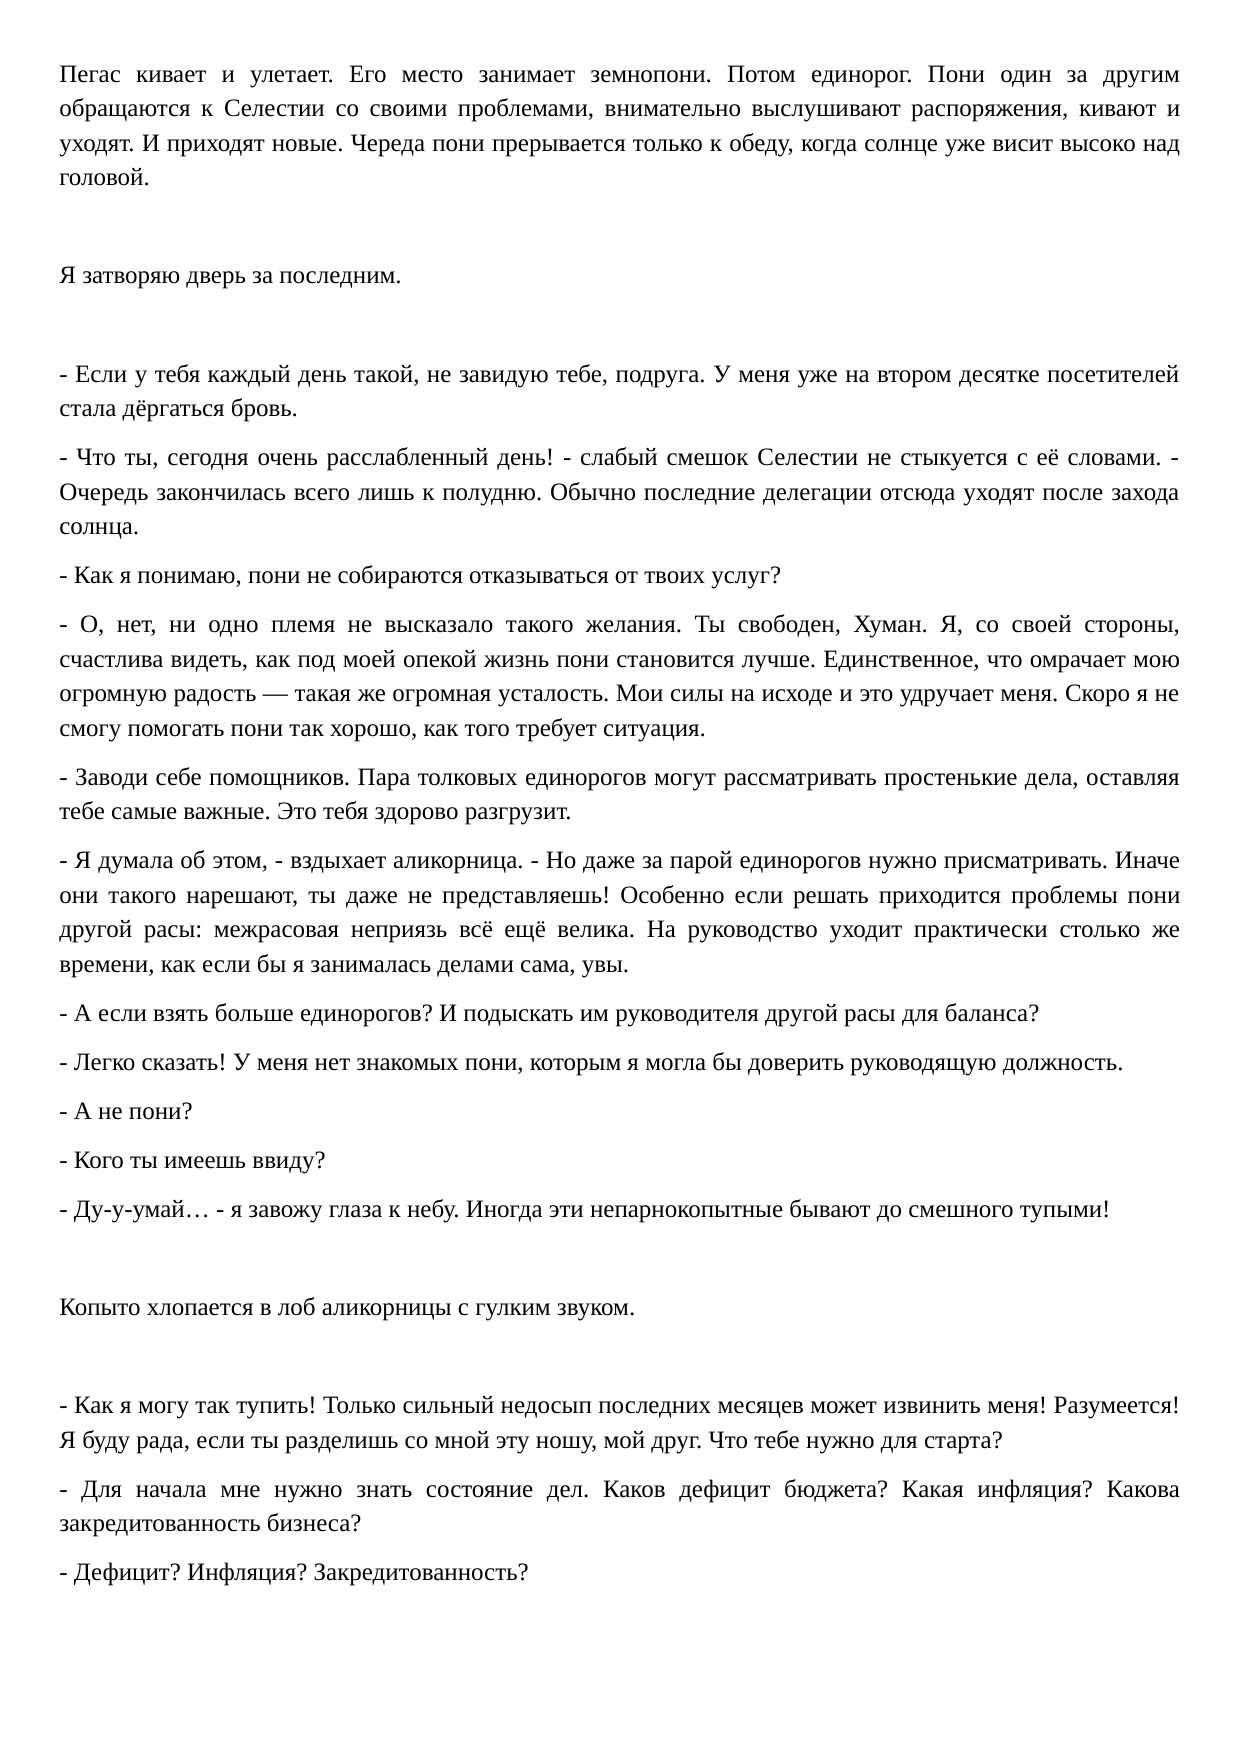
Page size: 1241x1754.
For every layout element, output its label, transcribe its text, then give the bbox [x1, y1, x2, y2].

text - Заводи себе помощников. Пара толковых единорогов могут рассматривать простенькие дела, оставляя тебе самые важные. Это тебя здорово разгрузит. [59, 762, 1181, 825]
text - Легко сказать! У меня нет знакомых пони, которым я могла бы доверить руководящую должность. [59, 1047, 1181, 1076]
text - Дефицит? Инфляция? Закредитованность? [59, 1557, 1181, 1586]
text - О, нет, ни одно племя не высказало такого желания. Ты свободен, Хуман. Я, со своей стороны, счастлива видеть, как под моей опекой жизнь пони становится лучше. Единственное, что омрачает мою огромную радость — такая же огромная усталость. Мои силы на исходе и это удручает меня. Скоро я не смогу помогать пони так хорошо, как того требует ситуация. [59, 609, 1181, 742]
text - Ду-у-умай… - я завожу глаза к небу. Иногда эти непарнокопытные бывают до смешного тупыми! [59, 1194, 1181, 1223]
text - Как я могу так тупить! Только сильный недосып последних месяцев может извинить меня! Разумеется! Я буду рада, если ты разделишь со мной эту ношу, мой друг. Что тебе нужно для старта? [59, 1390, 1181, 1454]
text - Если у тебя каждый день такой, не завидую тебе, подруга. У меня уже на втором десятке посетителей стала дёргаться бровь. [59, 359, 1181, 422]
text - Для начала мне нужно знать состояние дел. Каков дефицит бюджета? Какая инфляция? Какова закредитованность бизнеса? [59, 1474, 1181, 1537]
text - А если взять больше единорогов? И подыскать им руководителя другой расы для баланса? [59, 998, 1181, 1027]
text - Как я понимаю, пони не собираются отказываться от твоих услуг? [59, 560, 1181, 589]
text Я затворяю дверь за последним. [59, 261, 1181, 289]
text - А не пони? [59, 1096, 1181, 1125]
text Пегас кивает и улетает. Его место занимает земнопони. Потом единорог. Пони один за другим обращаются к Селестии со своими проблемами, внимательно выслушивают распоряжения, кивают и уходят. И приходят новые. Череда пони прерывается только к обеду, когда солнце уже висит высоко над головой. [59, 59, 1181, 191]
text - Я думала об этом, - вздыхает аликорница. - Но даже за парой единорогов нужно присматривать. Иначе они такого нарешают, ты даже не представляешь! Особенно если решать приходится проблемы пони другой расы: межрасовая неприязь всё ещё велика. На руководство уходит практически столько же времени, как если бы я занималась делами сама, увы. [59, 845, 1181, 978]
text - Кого ты имеешь ввиду? [59, 1145, 1181, 1174]
text Копыто хлопается в лоб аликорницы с гулким звуком. [59, 1292, 1181, 1321]
text - Что ты, сегодня очень расслабленный день! - слабый смешок Селестии не стыкуется с её словами. - Очередь закончилась всего лишь к полудню. Обычно последние делегации отсюда уходят после захода солнца. [59, 442, 1181, 540]
